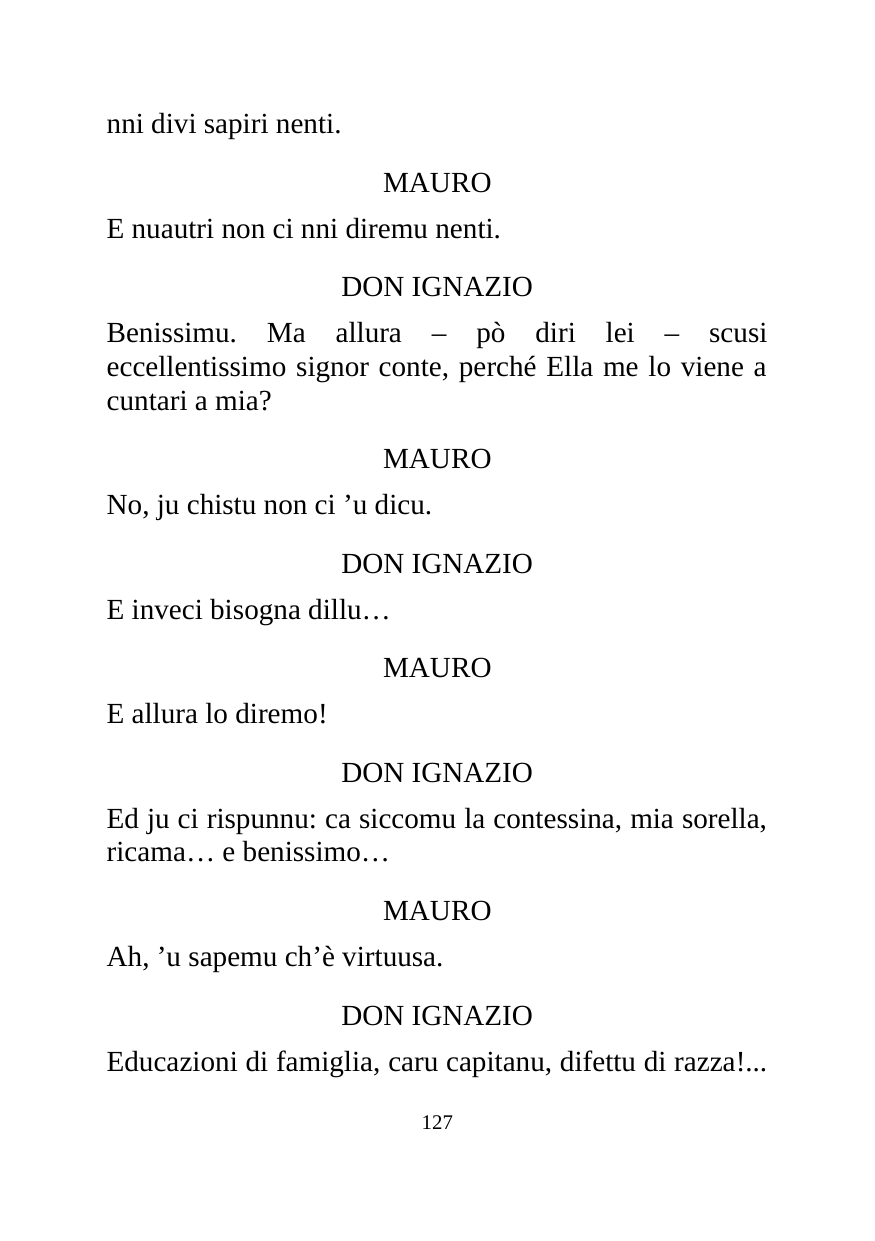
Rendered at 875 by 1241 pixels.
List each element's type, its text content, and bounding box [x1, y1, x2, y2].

text MAURO [106, 441, 768, 475]
text MAURO [106, 893, 768, 927]
text nni divi sapiri nenti. [106, 106, 768, 140]
text DON IGNAZIO [106, 998, 768, 1031]
text DON IGNAZIO [106, 546, 768, 579]
text Educazioni di famiglia, caru capitanu, difettu di razza!... [106, 1044, 768, 1077]
text E allura lo diremo! [106, 696, 768, 730]
text Benissimu. Ma allura – pò diri lei – scusi eccellentissimo signor conte, perché Ella me lo viene a cuntari a mia? [106, 316, 768, 416]
text DON IGNAZIO [106, 269, 768, 303]
text MAURO [106, 650, 768, 684]
text MAURO [106, 165, 768, 198]
text No, ju chistu non ci ’u dicu. [106, 487, 768, 521]
text Ed ju ci rispunnu: ca siccomu la contessina, mia sorella, ricama… e benissimo… [106, 801, 768, 868]
text E nuautri non ci nni diremu nenti. [106, 211, 768, 244]
text Ah, ’u sapemu ch’è virtuusa. [106, 939, 768, 973]
text E inveci bisogna dillu… [106, 592, 768, 625]
text DON IGNAZIO [106, 755, 768, 788]
